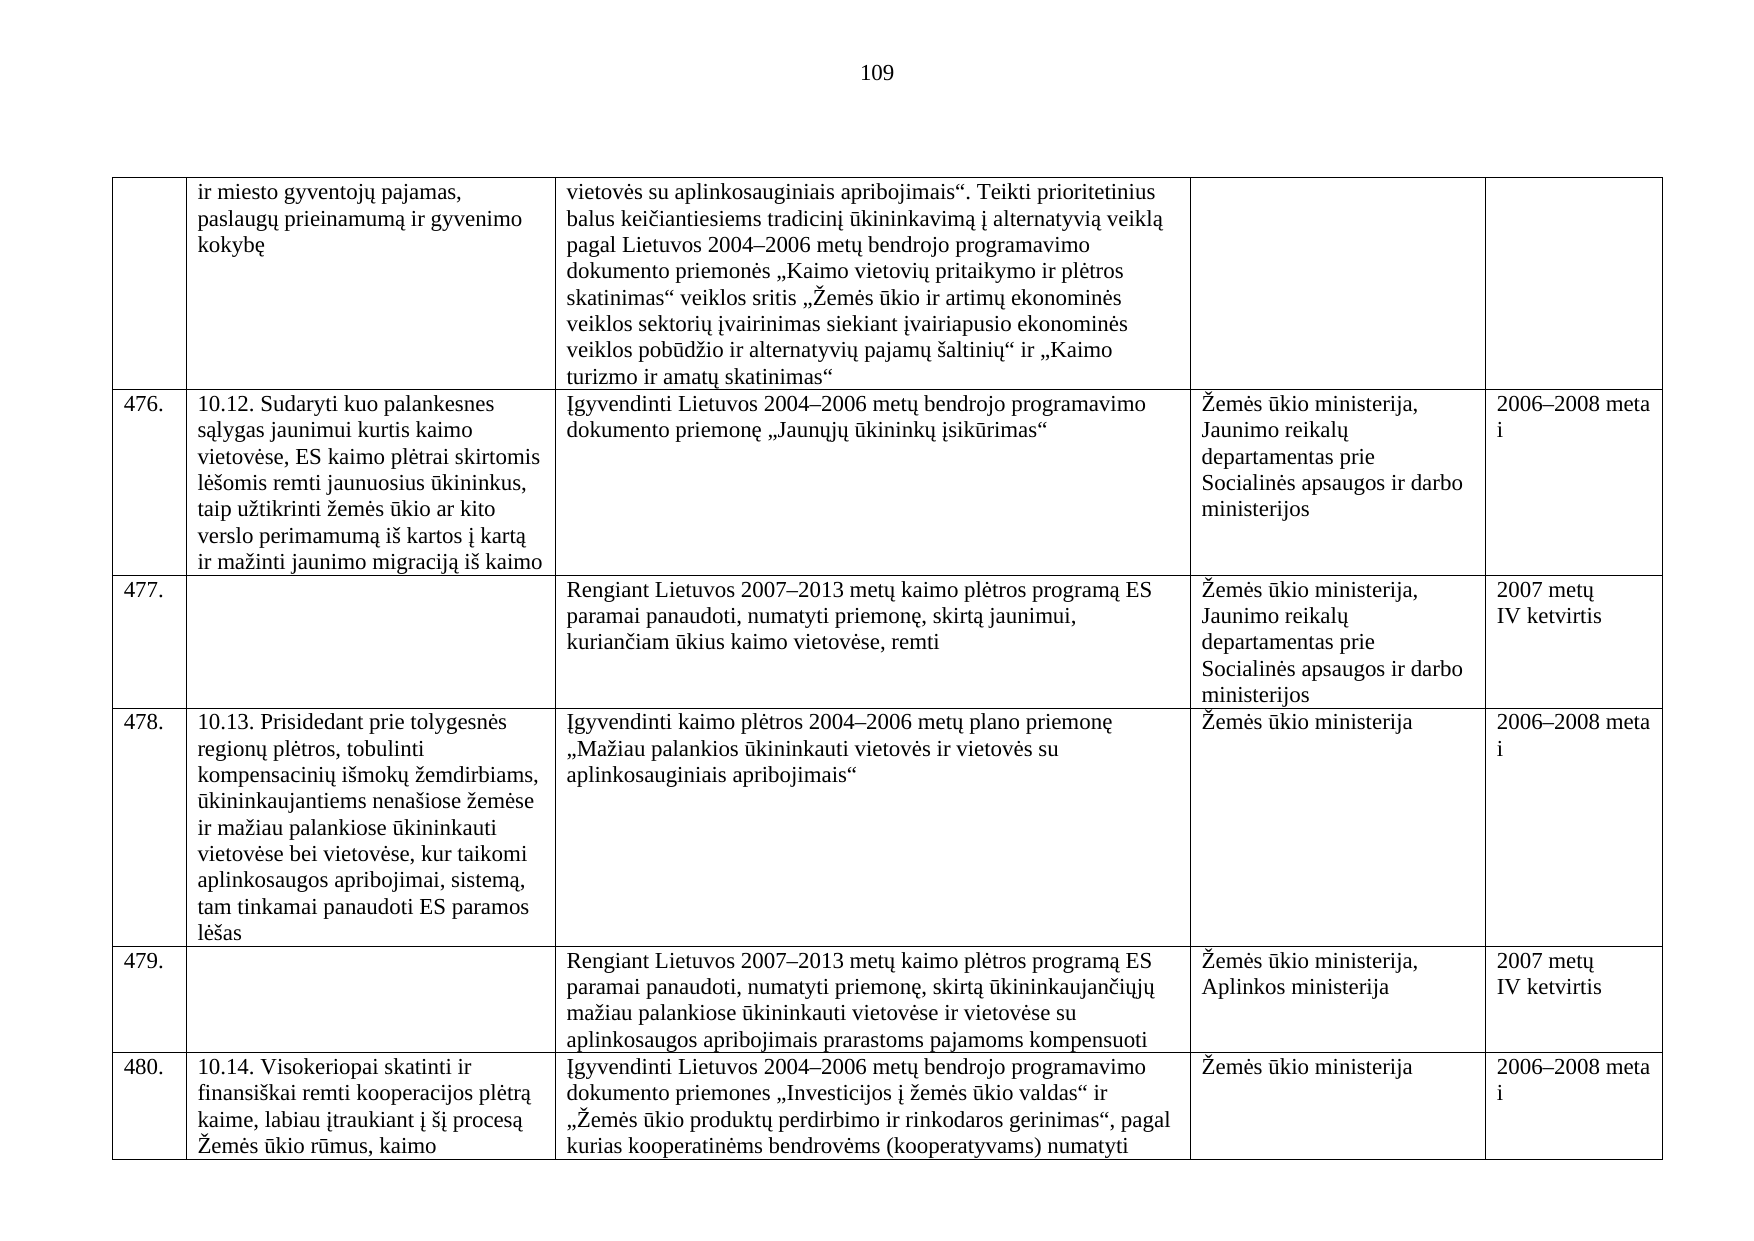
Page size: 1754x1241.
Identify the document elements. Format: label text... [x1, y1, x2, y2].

table_cell Įgyvendinti Lietuvos 2004–2006 metų bendrojo programavimo dokumento priemonę „Jaunųjų ūkininkų įsikūrimas“ [556, 390, 1190, 574]
table_cell 10.12. Sudaryti kuo palankesnes sąlygas jaunimui kurtis kaimo vietovėse, ES kaimo plėtrai skirtomis lėšomis remti jaunuosius ūkininkus, taip užtikrinti žemės ūkio ar kito verslo perimamumą iš kartos į kartą ir mažinti jaunimo migraciją iš kaimo [187, 390, 555, 574]
table_cell Rengiant Lietuvos 2007–2013 metų kaimo plėtros programą ES paramai panaudoti, numatyti priemonę, skirtą ūkininkaujančiųjų mažiau palankiose ūkininkauti vietovėse ir vietovėse su aplinkosaugos apribojimais prarastoms pajamoms kompensuoti [556, 947, 1190, 1052]
table_cell 480. [113, 1053, 186, 1158]
table_cell Įgyvendinti kaimo plėtros 2004–2006 metų plano priemonę „Mažiau palankios ūkininkauti vietovės ir vietovės su aplinkosauginiais apribojimais“ [556, 709, 1190, 946]
table_cell [1486, 178, 1662, 389]
table_cell vietovės su aplinkosauginiais apribojimais“. Teikti prioritetinius balus keičiantiesiems tradicinį ūkininkavimą į alternatyvią veiklą pagal Lietuvos 2004–2006 metų bendrojo programavimo dokumento priemonės „Kaimo vietovių pritaikymo ir plėtros skatinimas“ veiklos sritis „Žemės ūkio ir artimų ekonominės veiklos sektorių įvairinimas siekiant įvairiapusio ekonominės veiklos pobūdžio ir alternatyvių pajamų šaltinių“ ir „Kaimo turizmo ir amatų skatinimas“ [556, 178, 1190, 389]
table_cell 2006–2008 metai [1486, 390, 1662, 574]
table_cell Žemės ūkio ministerija, Jaunimo reikalų departamentas prie Socialinės apsaugos ir darbo ministerijos [1191, 390, 1485, 574]
table_cell Žemės ūkio ministerija [1191, 1053, 1485, 1158]
table_cell 479. [113, 947, 186, 1052]
table_cell [187, 576, 555, 707]
table_cell Įgyvendinti Lietuvos 2004–2006 metų bendrojo programavimo dokumento priemones „Investicijos į žemės ūkio valdas“ ir „Žemės ūkio produktų perdirbimo ir rinkodaros gerinimas“, pagal kurias kooperatinėms bendrovėms (kooperatyvams) numatyti [556, 1053, 1190, 1158]
table_cell Žemės ūkio ministerija, Jaunimo reikalų departamentas prie Socialinės apsaugos ir darbo ministerijos [1191, 576, 1485, 707]
table_cell Žemės ūkio ministerija, Aplinkos ministerija [1191, 947, 1485, 1052]
table_cell 2007 metų IV ketvirtis [1486, 947, 1662, 1052]
table_cell [187, 947, 555, 1052]
table_cell 477. [113, 576, 186, 707]
table_cell [1191, 178, 1485, 389]
table_cell 478. [113, 709, 186, 946]
table_cell 10.13. Prisidedant prie tolygesnės regionų plėtros, tobulinti kompensacinių išmokų žemdirbiams, ūkininkaujantiems nenašiose žemėse ir mažiau palankiose ūkininkauti vietovėse bei vietovėse, kur taikomi aplinkosaugos apribojimai, sistemą, tam tinkamai panaudoti ES paramos lėšas [187, 709, 555, 946]
table_cell ir miesto gyventojų pajamas, paslaugų prieinamumą ir gyvenimo kokybę [187, 178, 555, 389]
table_cell 2006–2008 metai [1486, 709, 1662, 946]
table_cell Rengiant Lietuvos 2007–2013 metų kaimo plėtros programą ES paramai panaudoti, numatyti priemonę, skirtą jaunimui, kuriančiam ūkius kaimo vietovėse, remti [556, 576, 1190, 707]
table_cell 2006–2008 metai [1486, 1053, 1662, 1158]
table_cell 476. [113, 390, 186, 574]
table_cell [113, 178, 186, 389]
table_cell Žemės ūkio ministerija [1191, 709, 1485, 946]
table_cell 10.14. Visokeriopai skatinti ir finansiškai remti kooperacijos plėtrą kaime, labiau įtraukiant į šį procesą Žemės ūkio rūmus, kaimo [187, 1053, 555, 1158]
table_cell 2007 metų IV ketvirtis [1486, 576, 1662, 707]
